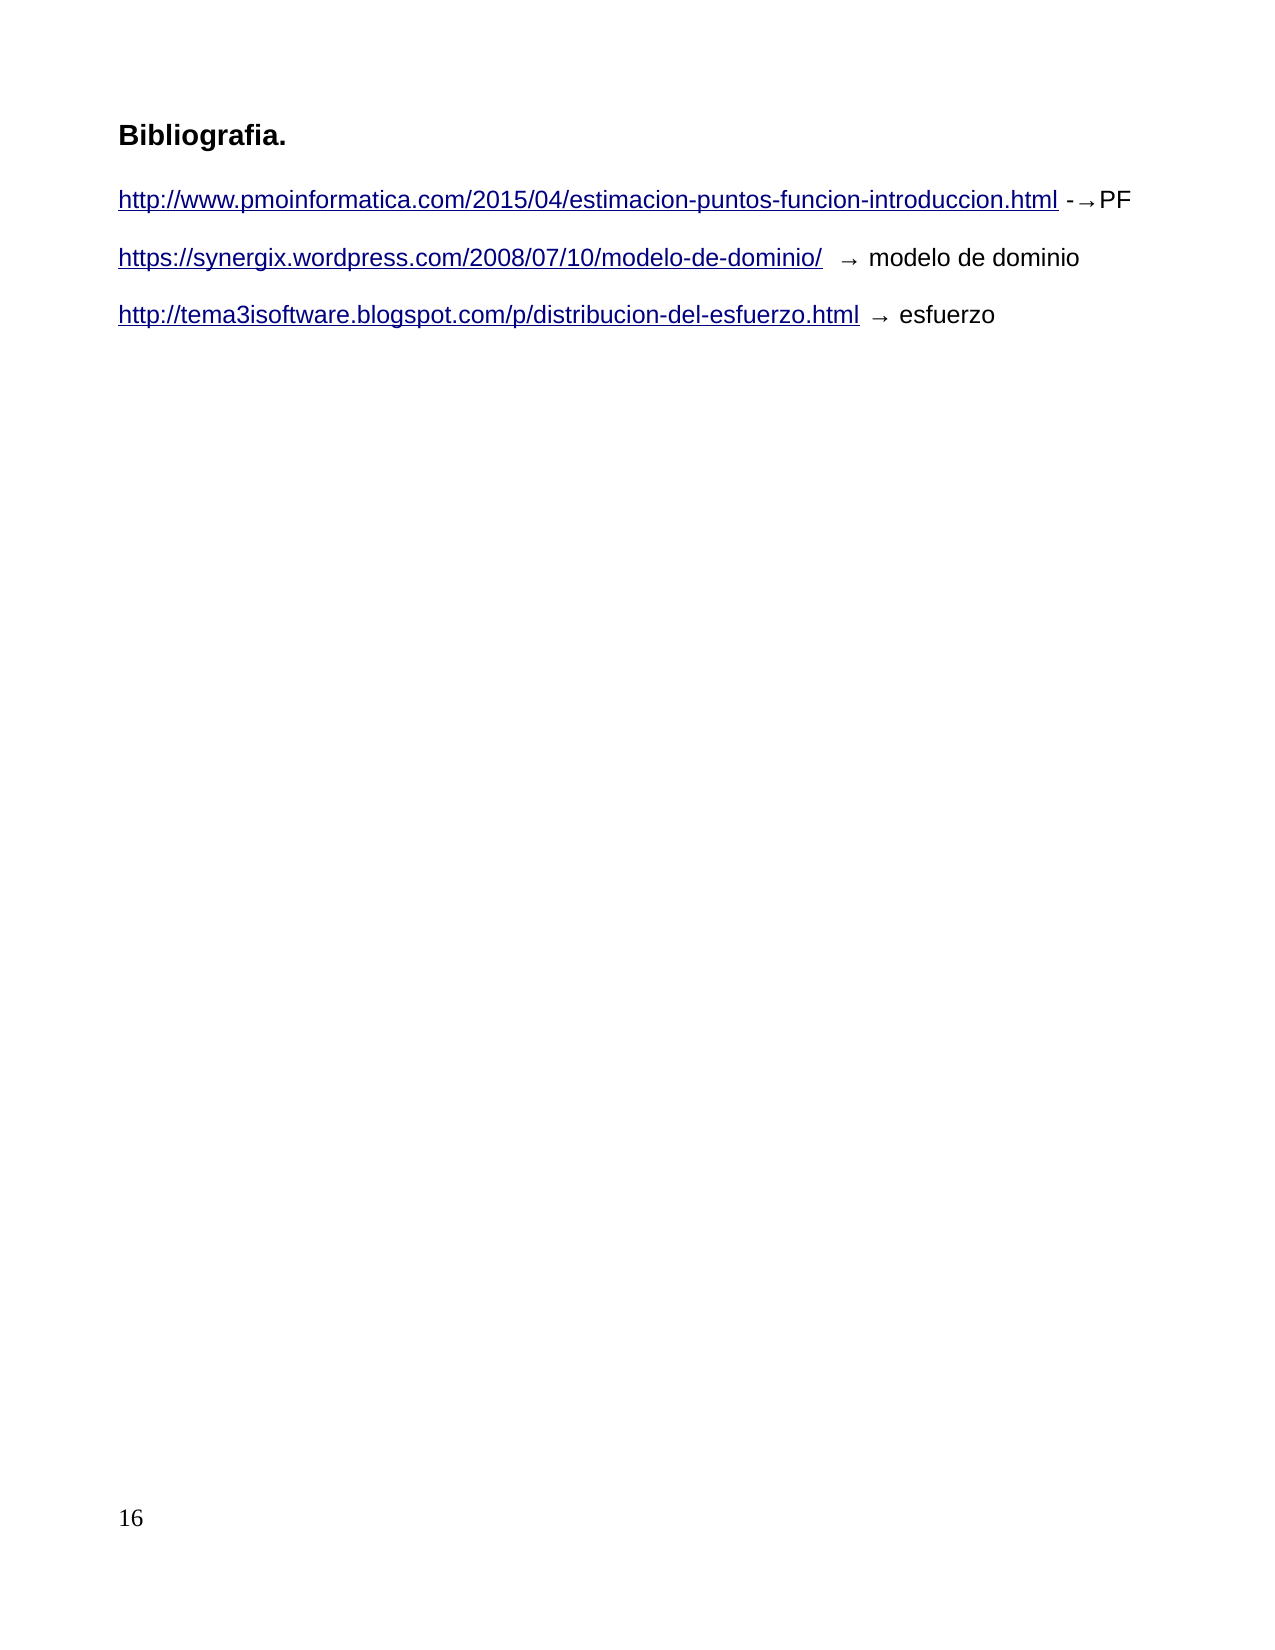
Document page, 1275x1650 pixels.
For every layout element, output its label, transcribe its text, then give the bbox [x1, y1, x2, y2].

text https://synergix.wordpress.com/2008/07/10/modelo-de-dominio/ → modelo de dominio [118, 243, 1157, 271]
text Bibliografia. [118, 118, 1157, 152]
text http://www.pmoinformatica.com/2015/04/estimacion-puntos-funcion-introduccion.html -→PF [118, 185, 1157, 214]
text http://tema3isoftware.blogspot.com/p/distribucion-del-esfuerzo.html → esfuerzo [118, 300, 1157, 329]
